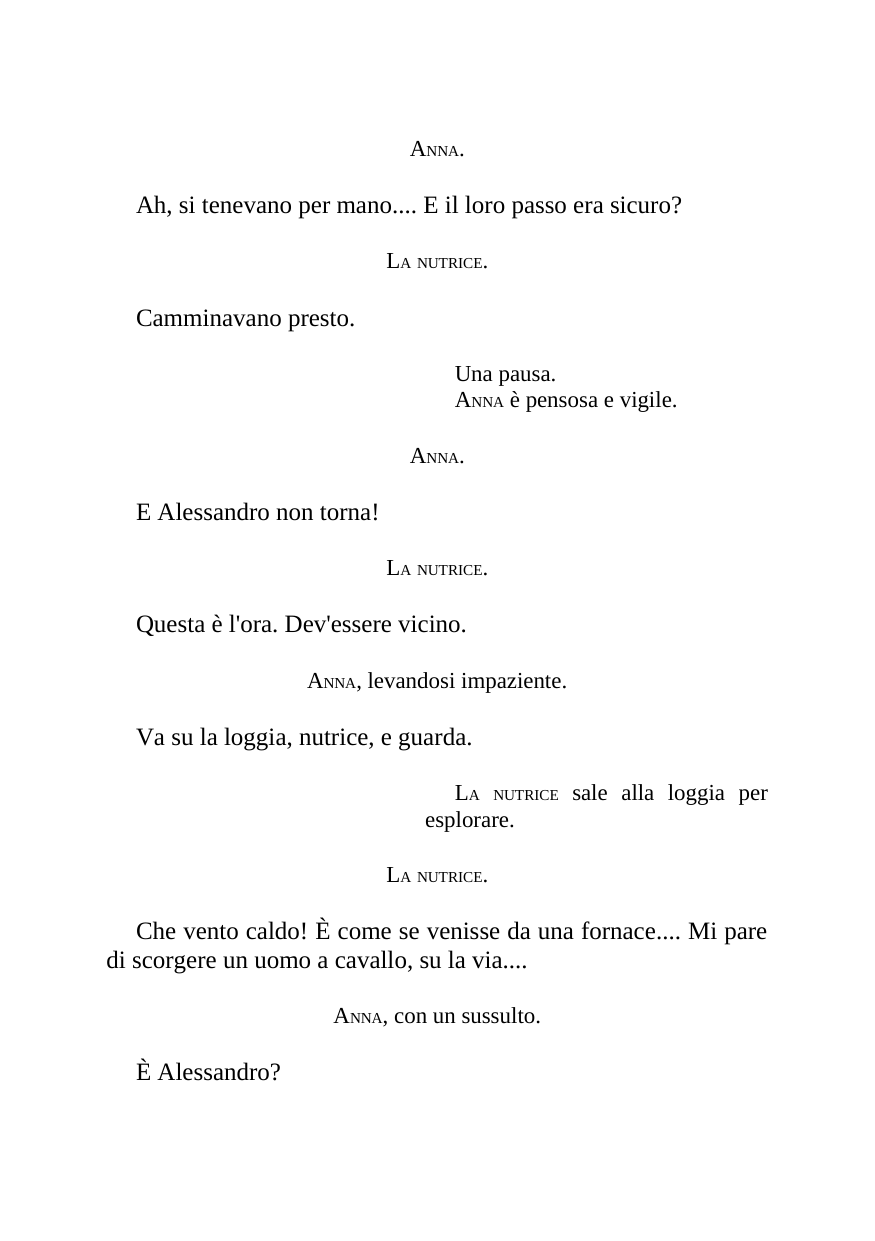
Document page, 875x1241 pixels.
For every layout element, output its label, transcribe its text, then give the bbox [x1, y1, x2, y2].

text La nutrice sale alla loggia per esplorare. [425, 779, 768, 832]
text Anna. [106, 135, 768, 161]
text E Alessandro non torna! [106, 497, 768, 526]
text Anna, con un sussulto. [106, 1002, 768, 1029]
text La nutrice. [106, 554, 768, 581]
text Anna è pensosa e vigile. [425, 387, 768, 413]
text La nutrice. [106, 248, 768, 274]
text Che vento caldo! È come se venisse da una fornace.... Mi pare di scorgere un uomo a cavallo, su la via.... [106, 916, 768, 973]
text Questa è l'ora. Dev'essere vicino. [106, 609, 768, 638]
text Camminavano presto. [106, 303, 768, 331]
text È Alessandro? [106, 1057, 768, 1086]
text La nutrice. [106, 861, 768, 887]
text Anna. [106, 442, 768, 468]
text Una pausa. [425, 360, 768, 387]
text Ah, si tenevano per mano.... E il loro passo era sicuro? [106, 190, 768, 219]
text Anna, levandosi impaziente. [106, 667, 768, 693]
text Va su la loggia, nutrice, e guarda. [106, 722, 768, 751]
